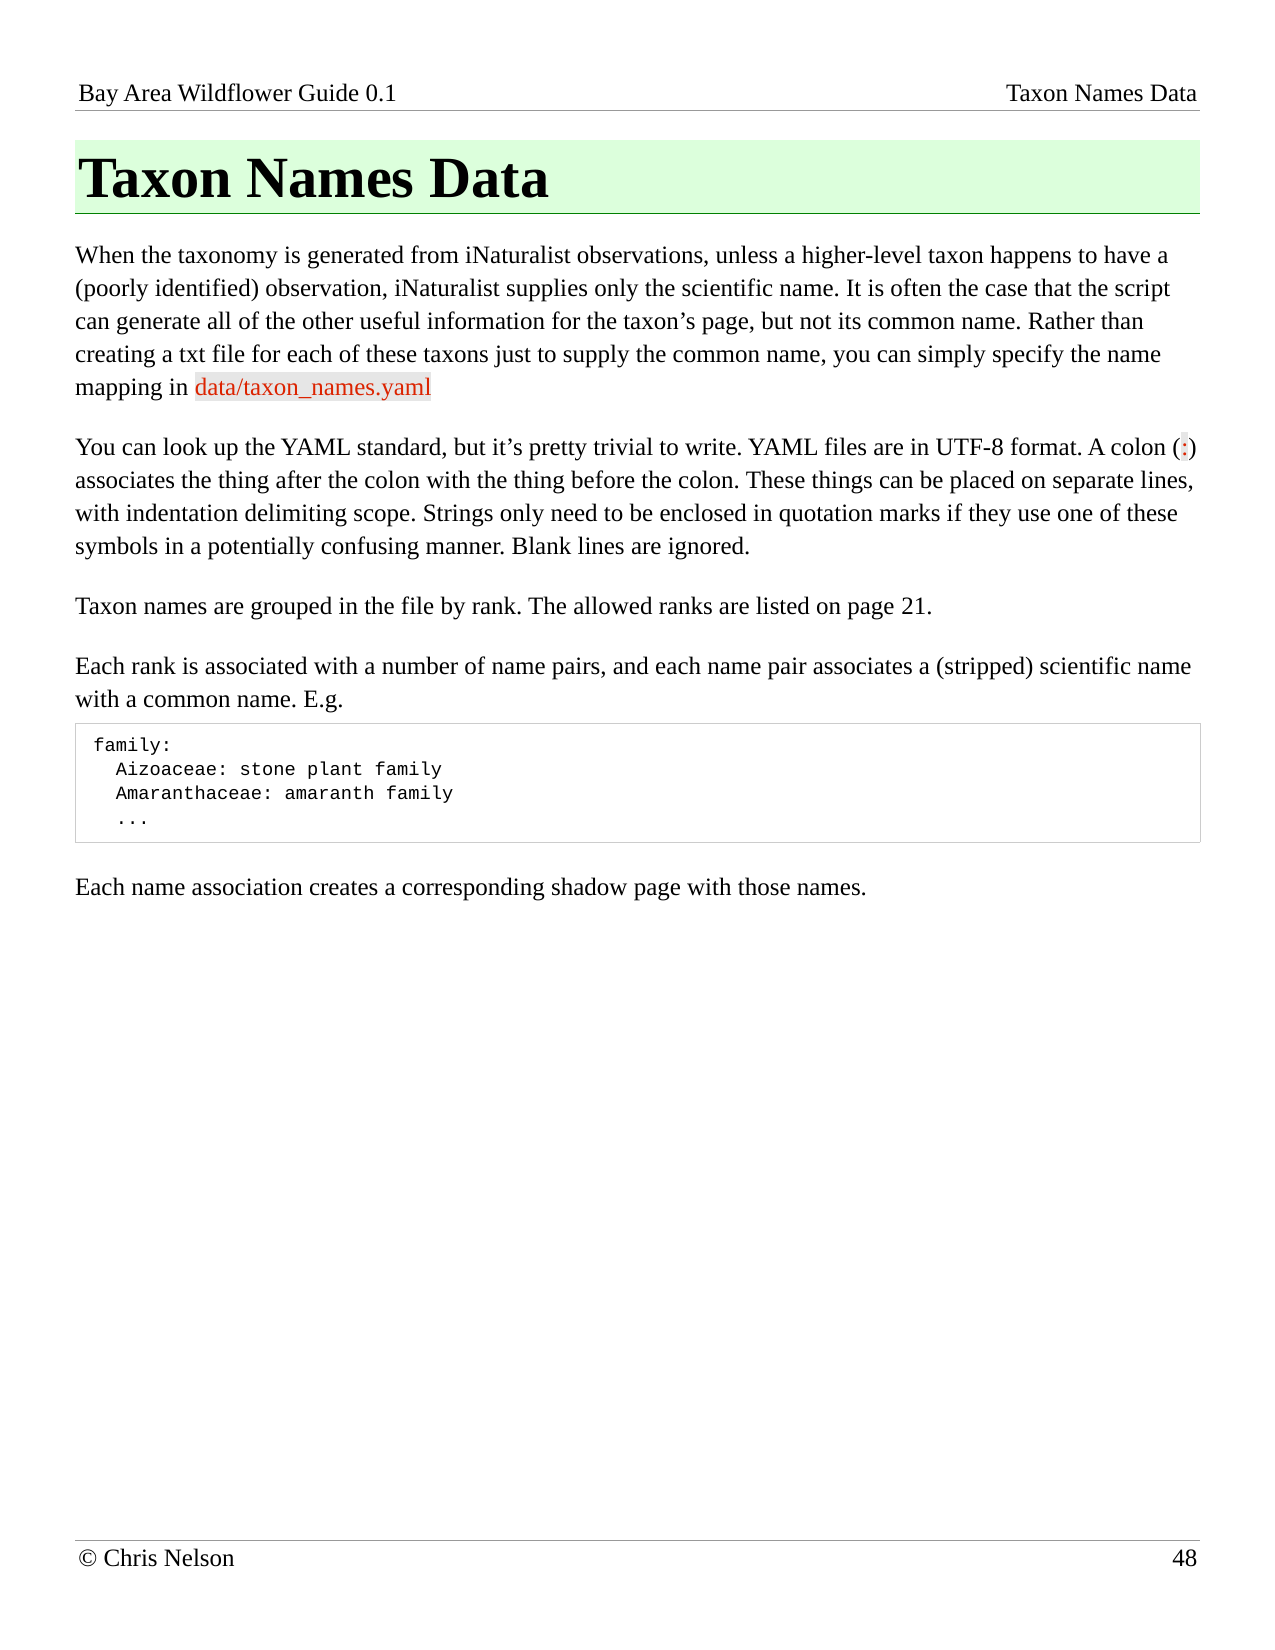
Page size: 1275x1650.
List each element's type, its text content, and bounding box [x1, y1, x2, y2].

subtitle Taxon Names Data [75, 140, 1200, 213]
text Aizoaceae: stone plant family [76, 748, 1200, 772]
text You can look up the YAML standard, but it’s pretty trivial to write. YAML files are in UTF-8 format. A colon (:) associates the thing after the colon with the thing before the colon. These things can be placed on separate lines, with indentation delimiting scope. Strings only need to be enclosed in quotation marks if they use one of these symbols in a potentially confusing manner. Blank lines are ignored. [75, 432, 1200, 560]
text When the taxonomy is generated from iNaturalist observations, unless a higher-level taxon happens to have a (poorly identified) observation, iNaturalist supplies only the scientific name. It is often the case that the script can generate all of the other useful information for the taxon’s page, but not its common name. Rather than creating a txt file for each of these taxons just to supply the common name, you can simply specify the name mapping in data/taxon_names.yaml [75, 240, 1200, 401]
text Amaranthaceae: amaranth family [76, 772, 1200, 796]
text ... [76, 796, 1200, 842]
text Taxon names are grouped in the file by rank. The allowed ranks are listed on page 21. [75, 591, 1200, 620]
text family: [76, 724, 1200, 748]
text Each name association creates a corresponding shadow page with those names. [75, 872, 1200, 901]
text Each rank is associated with a number of name pairs, and each name pair associates a (stripped) scientific name with a common name. E.g. [75, 651, 1200, 713]
